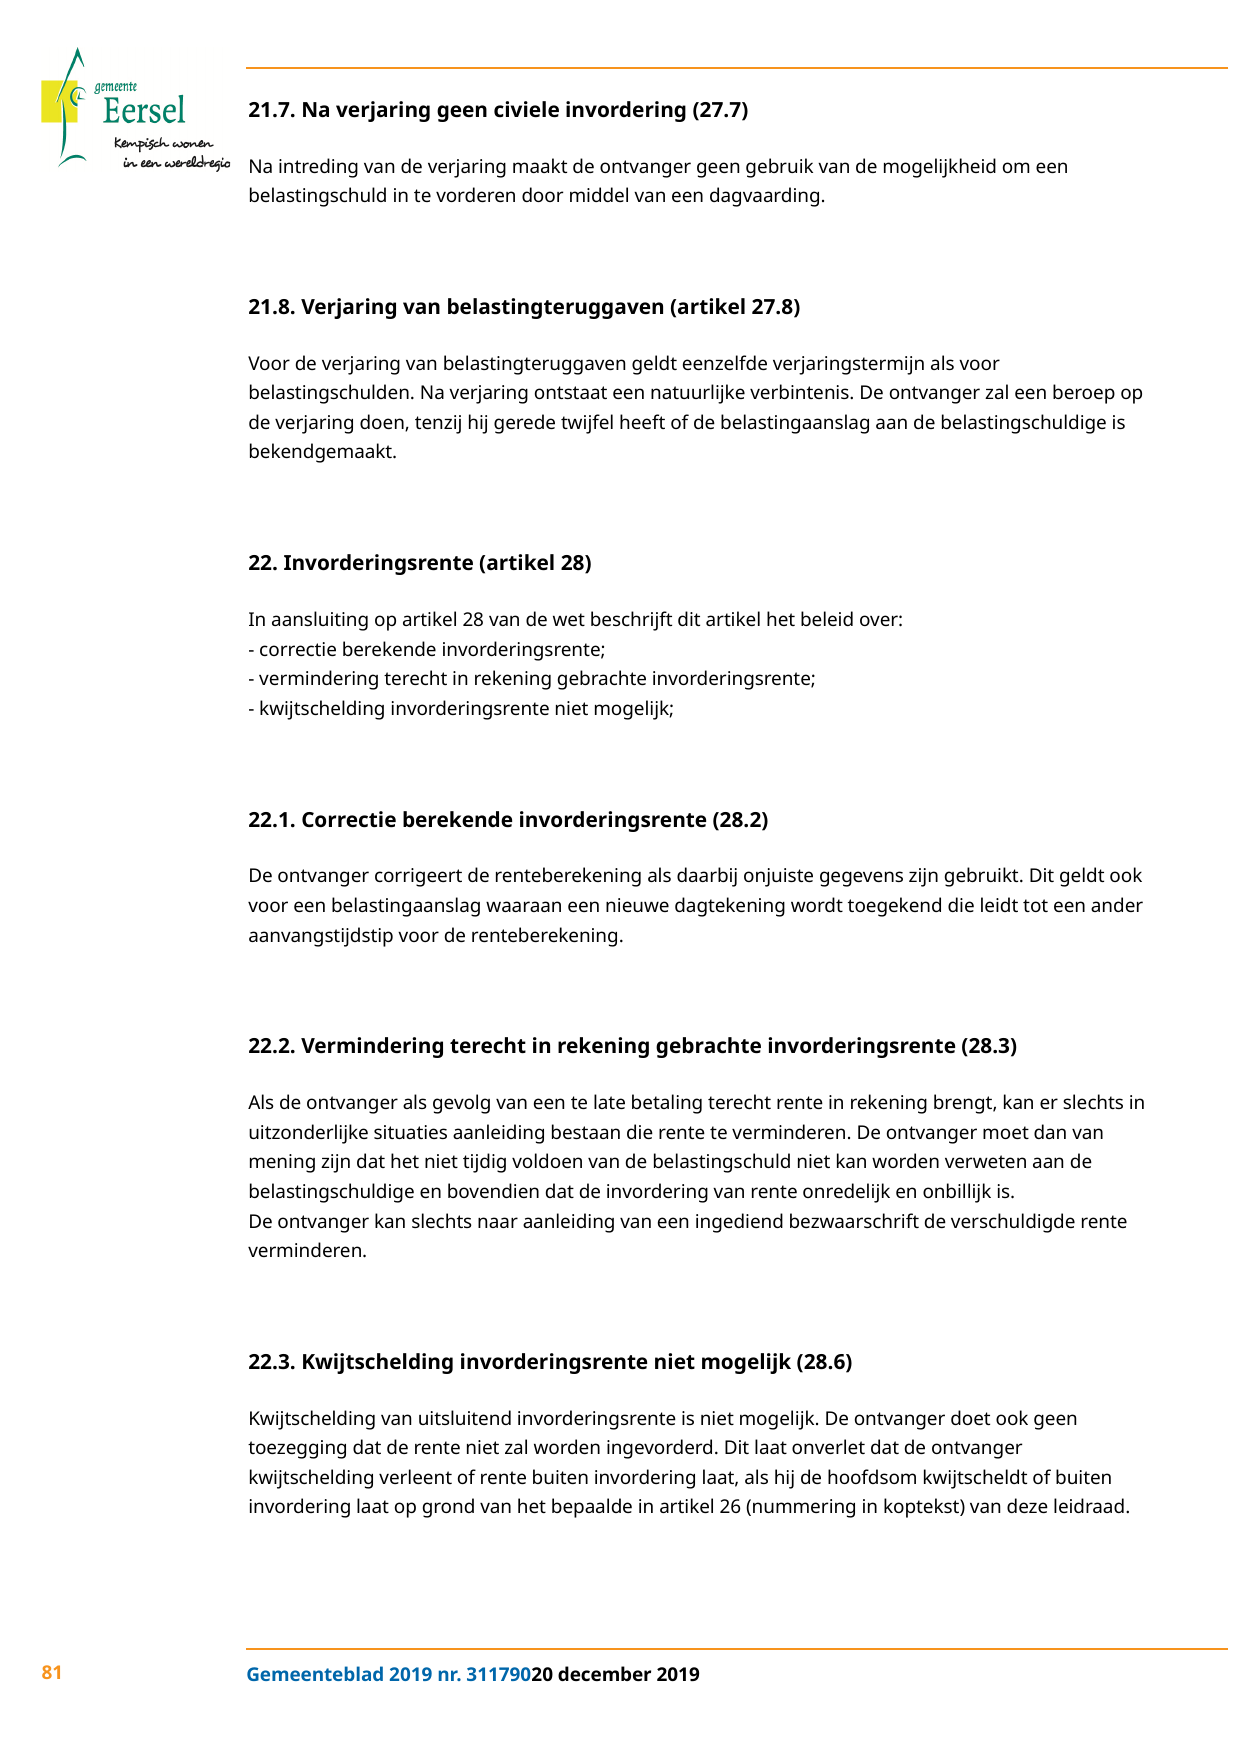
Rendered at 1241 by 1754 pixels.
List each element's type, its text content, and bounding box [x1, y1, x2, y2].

text Kwijtschelding van uitsluitend invorderingsrente is niet mogelijk. De ontvanger doet ook geen toezegging dat de rente niet zal worden ingevorderd. Dit laat onverlet dat de ontvanger kwijtschelding verleent of rente buiten invordering laat, als hij de hoofdsom kwijtscheldt of buiten invordering laat op grond van het bepaalde in artikel 26 (nummering in koptekst) van deze leidraad. [248, 1405, 1152, 1519]
text 22. Invorderingsrente (artikel 28) [248, 548, 1152, 577]
text - vermindering terecht in rekening gebrachte invorderingsrente; [248, 666, 1152, 691]
picture [41, 47, 231, 172]
text Voor de verjaring van belastingteruggaven geldt eenzelfde verjaringstermijn als voor belastingschulden. Na verjaring ontstaat een natuurlijke verbintenis. De ontvanger zal een beroep op de verjaring doen, tenzij hij gerede twijfel heeft of de belastingaanslag aan de belastingschuldige is bekendgemaakt. [248, 350, 1152, 464]
text 21.8. Verjaring van belastingteruggaven (artikel 27.8) [248, 292, 1152, 320]
text 21.7. Na verjaring geen civiele invordering (27.7) [248, 95, 1152, 123]
text 22.3. Kwijtschelding invorderingsrente niet mogelijk (28.6) [248, 1347, 1152, 1375]
text Na intreding van de verjaring maakt de ontvanger geen gebruik van de mogelijkheid om een belastingschuld in te vorderen door middel van een dagvaarding. [248, 153, 1152, 208]
text Als de ontvanger als gevolg van een te late betaling terecht rente in rekening brengt, kan er slechts in uitzonderlijke situaties aanleiding bestaan die rente te verminderen. De ontvanger moet dan van mening zijn dat het niet tijdig voldoen van de belastingschuld niet kan worden verweten aan de belastingschuldige en bovendien dat de invordering van rente onredelijk en onbillijk is. [248, 1089, 1152, 1204]
text In aansluiting op artikel 28 van de wet beschrijft dit artikel het beleid over: [248, 606, 1152, 632]
text 22.1. Correctie berekende invorderingsrente (28.2) [248, 805, 1152, 833]
text De ontvanger corrigeert de renteberekening als daarbij onjuiste gegevens zijn gebruikt. Dit geldt ook voor een belastingaanslag waaraan een nieuwe dagtekening wordt toegekend die leidt tot een ander aanvangstijdstip voor de renteberekening. [248, 863, 1152, 948]
text - correctie berekende invorderingsrente; [248, 636, 1152, 662]
text - kwijtschelding invorderingsrente niet mogelijk; [248, 695, 1152, 721]
text 22.2. Vermindering terecht in rekening gebrachte invorderingsrente (28.3) [248, 1031, 1152, 1060]
text De ontvanger kan slechts naar aanleiding van een ingediend bezwaarschrift de verschuldigde rente verminderen. [248, 1208, 1152, 1263]
